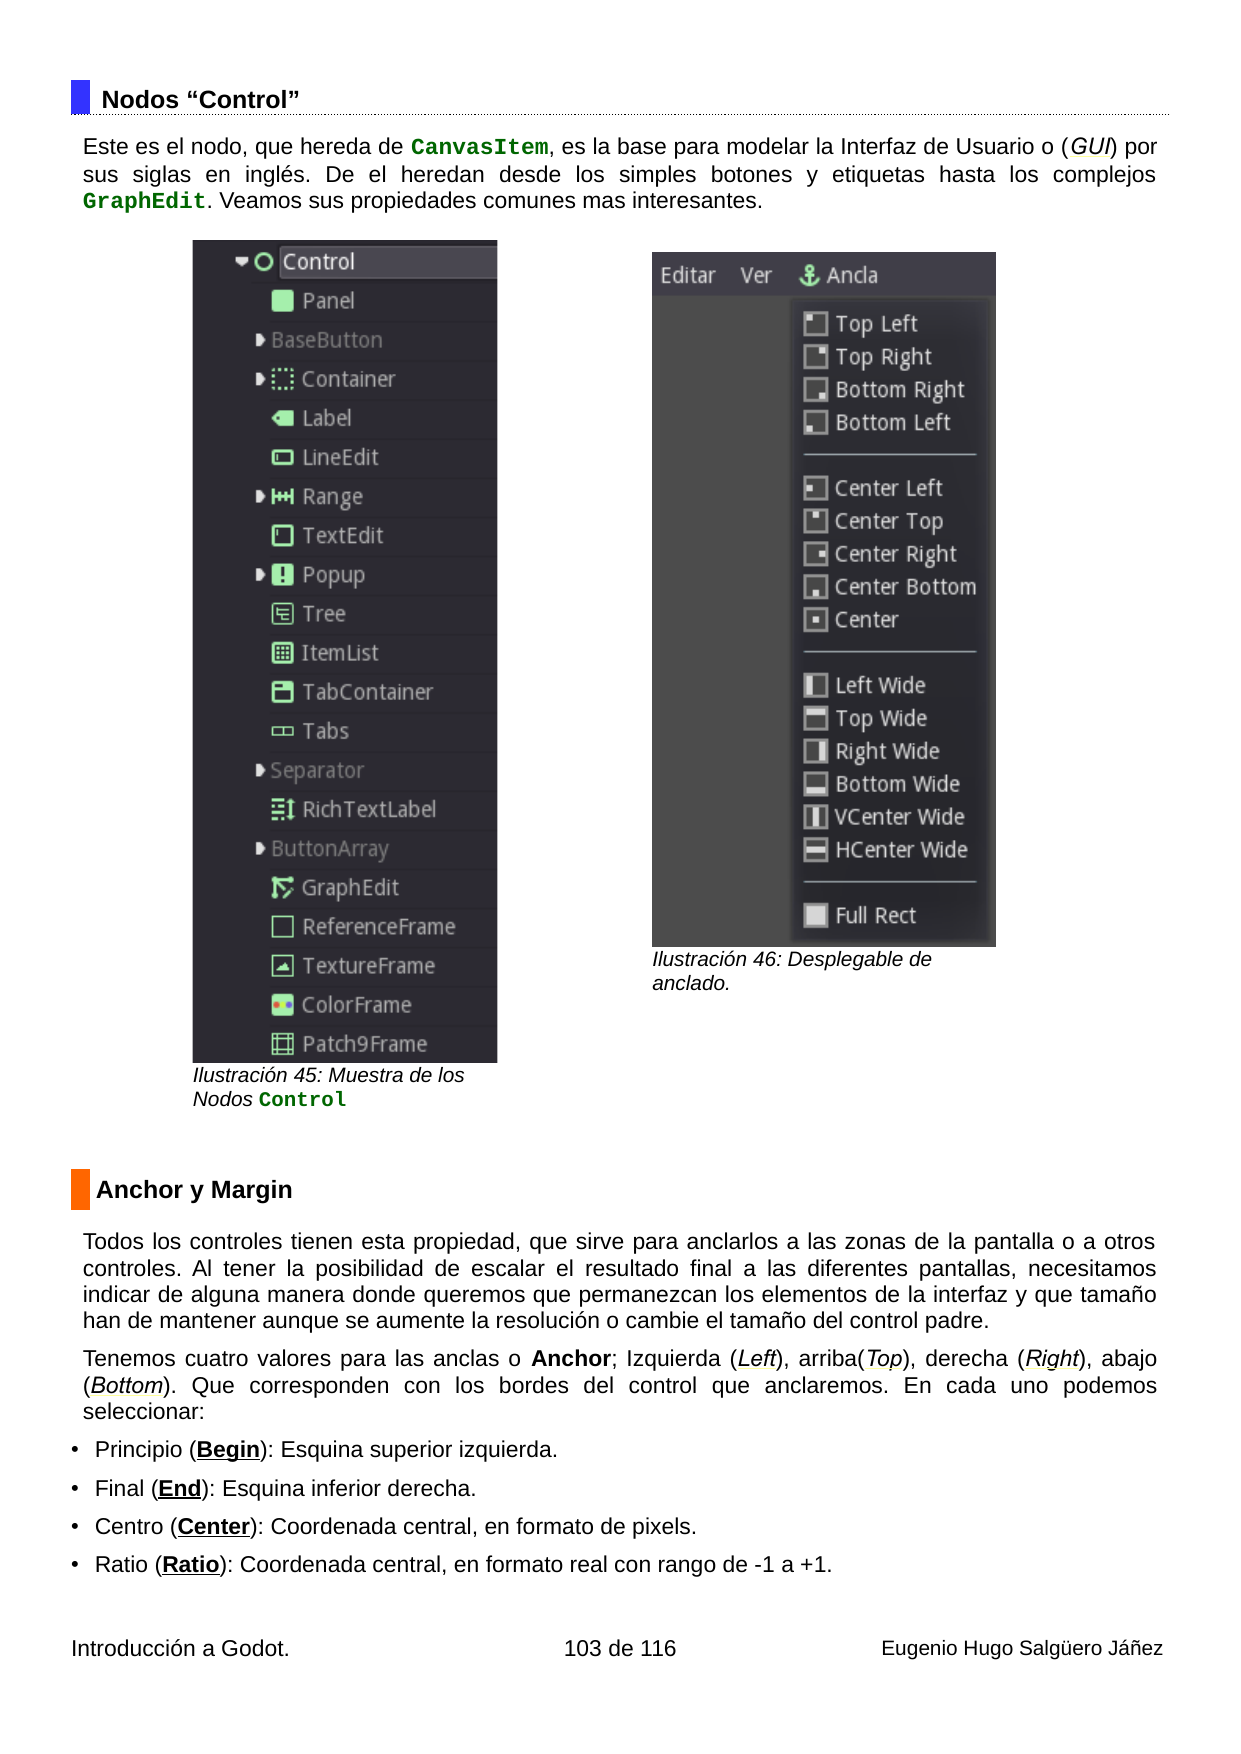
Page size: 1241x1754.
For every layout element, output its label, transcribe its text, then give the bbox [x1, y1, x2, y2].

list Centro (Center): Coordenada central, en formato de pixels. [71, 1513, 1169, 1539]
list Ratio (Ratio): Coordenada central, en formato real con rango de -1 a +1. [71, 1551, 1169, 1577]
picture [652, 252, 996, 947]
text Ilustración 45: Muestra de los Nodos Control [193, 1063, 497, 1112]
subtitle Anchor y Margin [90, 1169, 1169, 1210]
text Este es el nodo, que hereda de CanvasItem, es la base para modelar la Interfaz de Usuario o (GUI) por sus siglas en inglés. De el heredan desde los simples botones y etiquetas hasta los complejos GraphEdit. Veamos sus propiedades comunes mas interesantes. [83, 133, 1158, 216]
picture [192, 240, 498, 1063]
list Principio (Begin): Esquina superior izquierda. [71, 1436, 1169, 1463]
subtitle Nodos “Control” [71, 79, 1169, 114]
text Todos los controles tienen esta propiedad, que sirve para anclarlos a las zonas de la pantalla o a otros controles. Al tener la posibilidad de escalar el resultado final a las diferentes pantallas, necesitamos indicar de alguna manera donde queremos que permanezcan los elementos de la interfaz y que tamaño han de mantener aunque se aumente la resolución o cambie el tamaño del control padre. [83, 1228, 1158, 1333]
text Ilustración 46: Desplegable de anclado. [652, 947, 996, 994]
text Tenemos cuatro valores para las anclas o Anchor; Izquierda (Left), arriba(Top), derecha (Right), abajo (Bottom). Que corresponden con los bordes del control que anclaremos. En cada uno podemos seleccionar: [83, 1345, 1158, 1424]
list Final (End): Esquina inferior derecha. [71, 1474, 1169, 1501]
